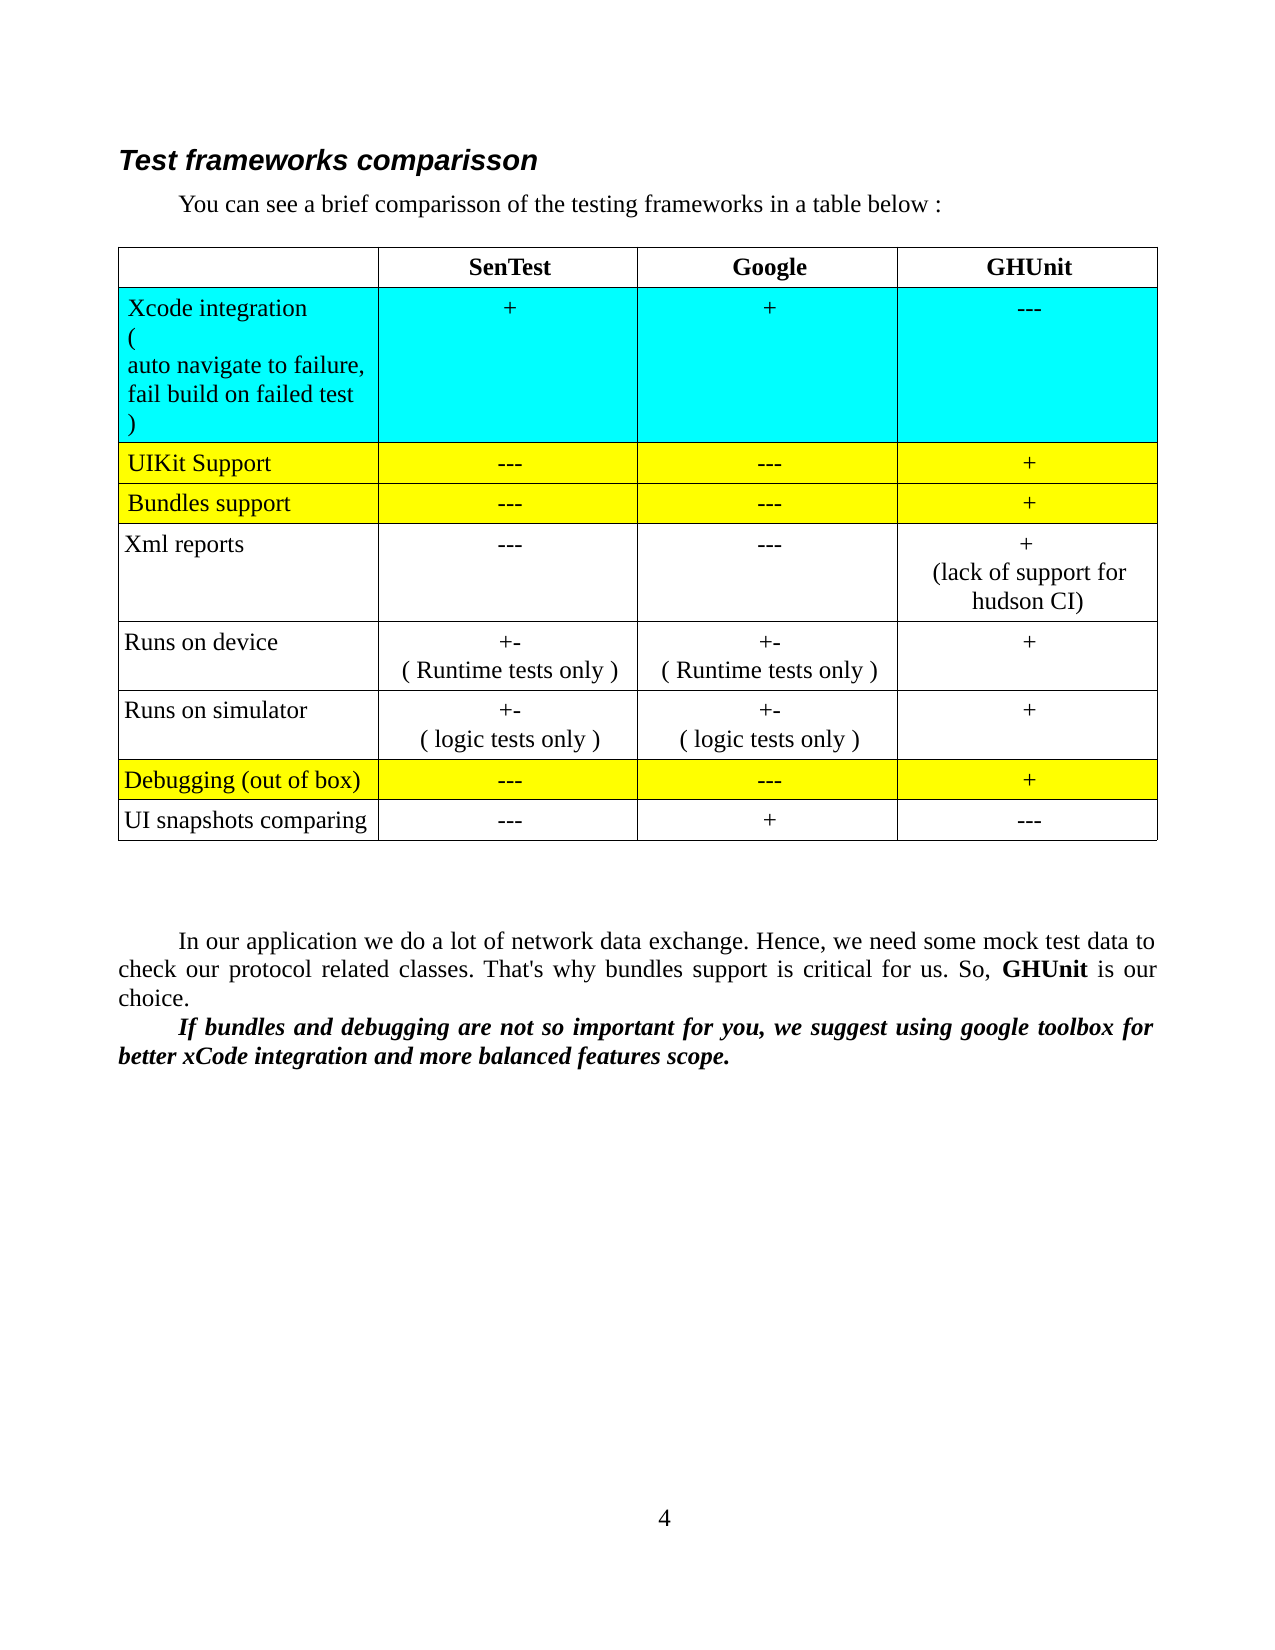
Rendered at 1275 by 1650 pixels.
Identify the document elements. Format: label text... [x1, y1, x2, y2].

table_header [119, 248, 378, 287]
table_cell + [638, 800, 897, 839]
table_cell +- ( logic tests only ) [379, 691, 637, 759]
table_header SenTest [379, 248, 637, 287]
text If bundles and debugging are not so important for you, we suggest using google toolbox for better xCode integration and more balanced features scope. [118, 1012, 1157, 1069]
table_cell --- [898, 800, 1157, 839]
table_cell Xml reports [119, 524, 378, 621]
text In our application we do a lot of network data exchange. Hence, we need some mock test data to check our protocol related classes. That's why bundles support is critical for us. So, GHUnit is our choice. [118, 926, 1157, 1012]
table_cell --- [379, 760, 637, 799]
table_cell +- ( Runtime tests only ) [638, 622, 897, 690]
table_cell --- [638, 524, 897, 621]
table_cell Debugging (out of box) [119, 760, 378, 799]
table_cell --- [638, 443, 897, 483]
table_cell + [898, 443, 1157, 483]
table_cell Runs on simulator [119, 691, 378, 759]
text You can see a brief comparisson of the testing frameworks in a table below : [118, 189, 1157, 218]
table_cell + [898, 622, 1157, 690]
table_cell +- ( logic tests only ) [638, 691, 897, 759]
subtitle Test frameworks comparisson [118, 143, 1157, 177]
table_cell + [898, 691, 1157, 759]
table_cell UI snapshots comparing [119, 800, 378, 839]
table_cell --- [379, 484, 637, 523]
table_cell + [379, 288, 637, 442]
table_cell + [638, 288, 897, 442]
table_header Google [638, 248, 897, 287]
table_cell Bundles support [119, 484, 378, 523]
table_cell --- [379, 524, 637, 621]
table_cell --- [638, 484, 897, 523]
table_cell + [898, 484, 1157, 523]
table_cell --- [898, 288, 1157, 442]
table_cell + [898, 760, 1157, 799]
table_cell --- [638, 760, 897, 799]
table_cell +- ( Runtime tests only ) [379, 622, 637, 690]
table_cell --- [379, 443, 637, 483]
table_cell Runs on device [119, 622, 378, 690]
table_cell --- [379, 800, 637, 839]
table_cell UIKit Support [119, 443, 378, 483]
table_header GHUnit [898, 248, 1157, 287]
table_cell + (lack of support for hudson CI) [898, 524, 1157, 621]
table_cell Xcode integration ( auto navigate to failure, fail build on failed test ) [119, 288, 378, 442]
